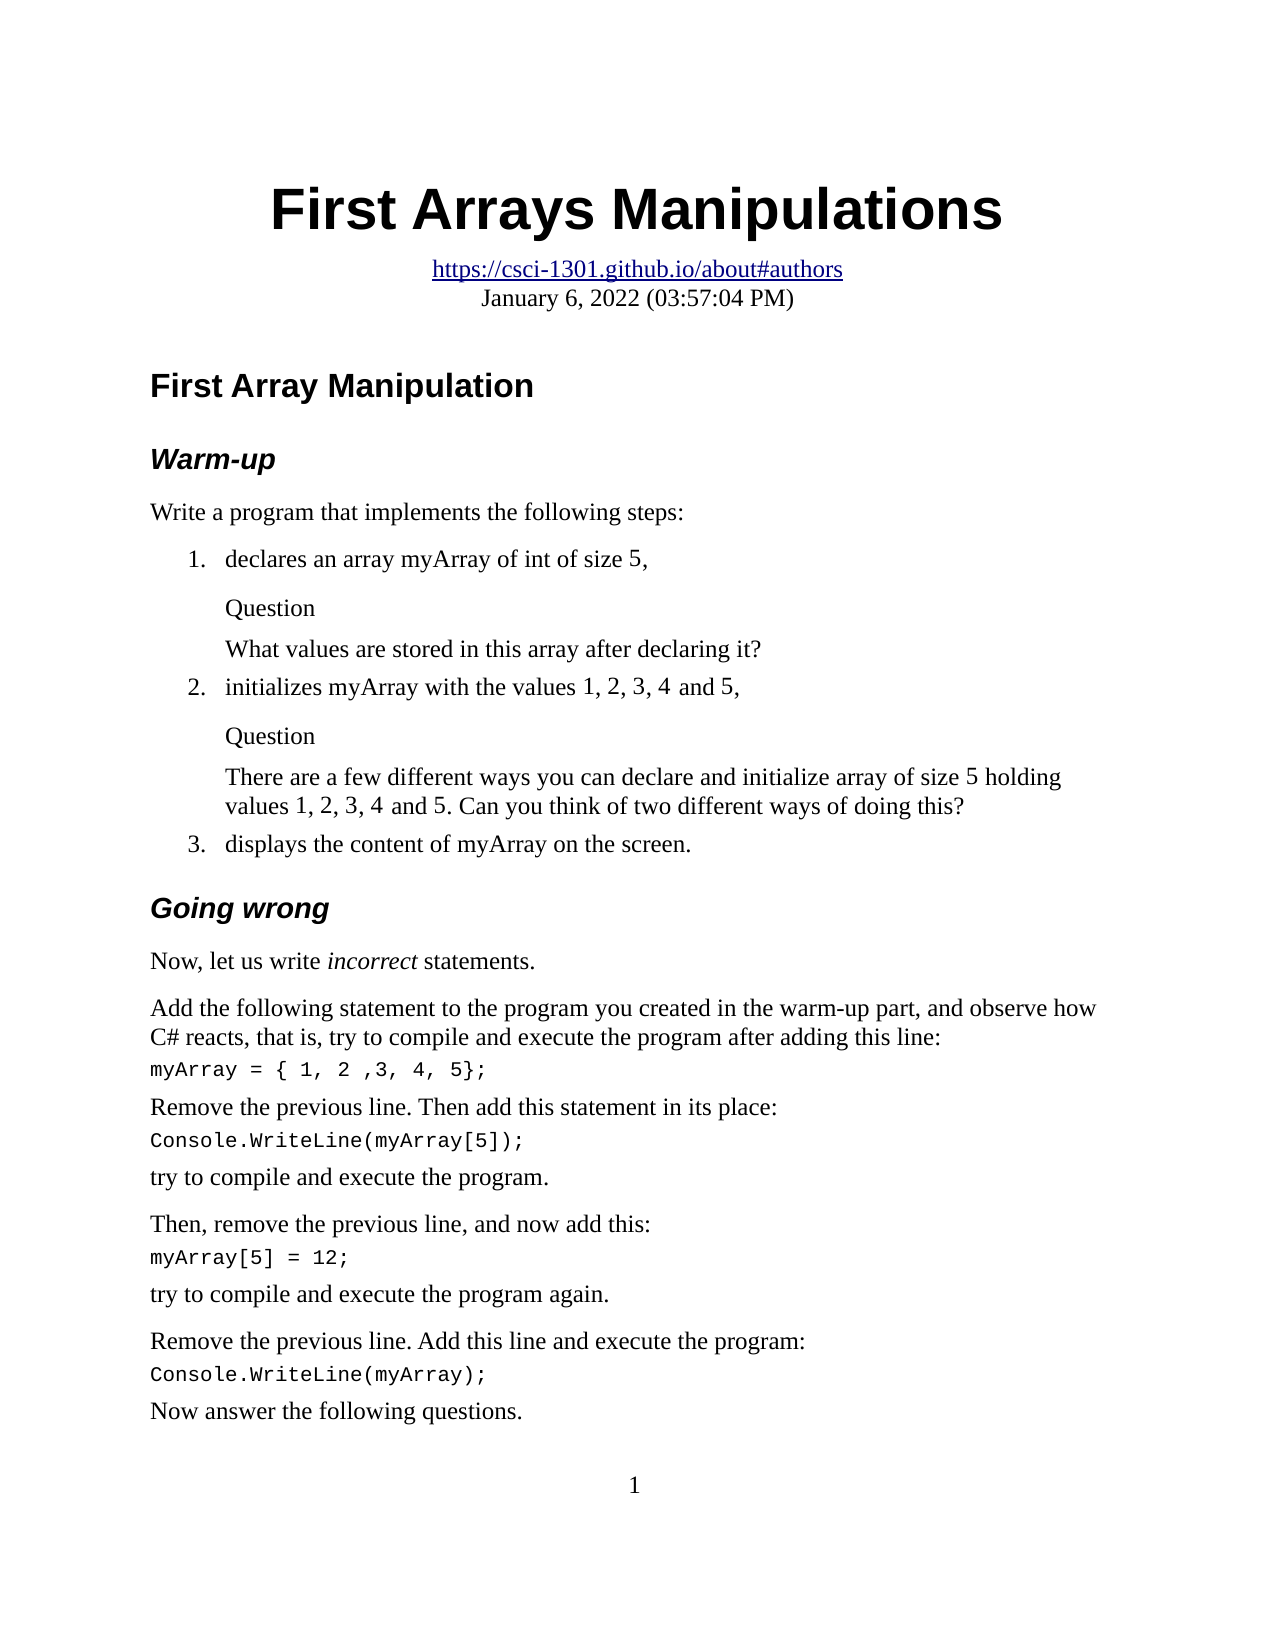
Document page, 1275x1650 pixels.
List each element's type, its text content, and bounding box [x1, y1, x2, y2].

subtitle Warm-up [150, 442, 1125, 476]
title First Arrays Manipulations [150, 175, 1125, 242]
text Remove the previous line. Then add this statement in its place: [150, 1092, 1125, 1121]
text Now answer the following questions. [150, 1396, 1125, 1425]
list There are a few different ways you can declare and initialize array of size holding values , , , and . Can you think of two different ways of doing this? [187, 762, 1125, 820]
subtitle Going wrong [150, 891, 1125, 925]
text https://csci-1301.github.io/about#authors [150, 254, 1125, 283]
text Console.WriteLine(myArray); [150, 1364, 1125, 1387]
subtitle First Array Manipulation [150, 366, 1125, 404]
text Now, let us write incorrect statements. [150, 946, 1125, 975]
text Remove the previous line. Add this line and execute the program: [150, 1326, 1125, 1355]
list declares an array myArray of int of size , [187, 544, 1125, 572]
text Then, remove the previous line, and now add this: [150, 1209, 1125, 1238]
list displays the content of myArray on the screen. [187, 829, 1125, 857]
text Add the following statement to the program you created in the warm-up part, and observe how C# reacts, that is, try to compile and execute the program after adding this line: [150, 993, 1125, 1051]
text try to compile and execute the program again. [150, 1279, 1125, 1308]
text try to compile and execute the program. [150, 1162, 1125, 1191]
list Question [187, 593, 1125, 622]
text myArray[5] = 12; [150, 1247, 1125, 1270]
text Write a program that implements the following steps: [150, 497, 1125, 526]
text January 6, 2022 (03:57:04 PM) [150, 283, 1125, 312]
text myArray = { 1, 2 ,3, 4, 5}; [150, 1059, 1125, 1083]
list What values are stored in this array after declaring it? [187, 634, 1125, 663]
list initializes myArray with the values , , , and , [187, 672, 1125, 701]
text Console.WriteLine(myArray[5]); [150, 1130, 1125, 1153]
list Question [187, 721, 1125, 750]
